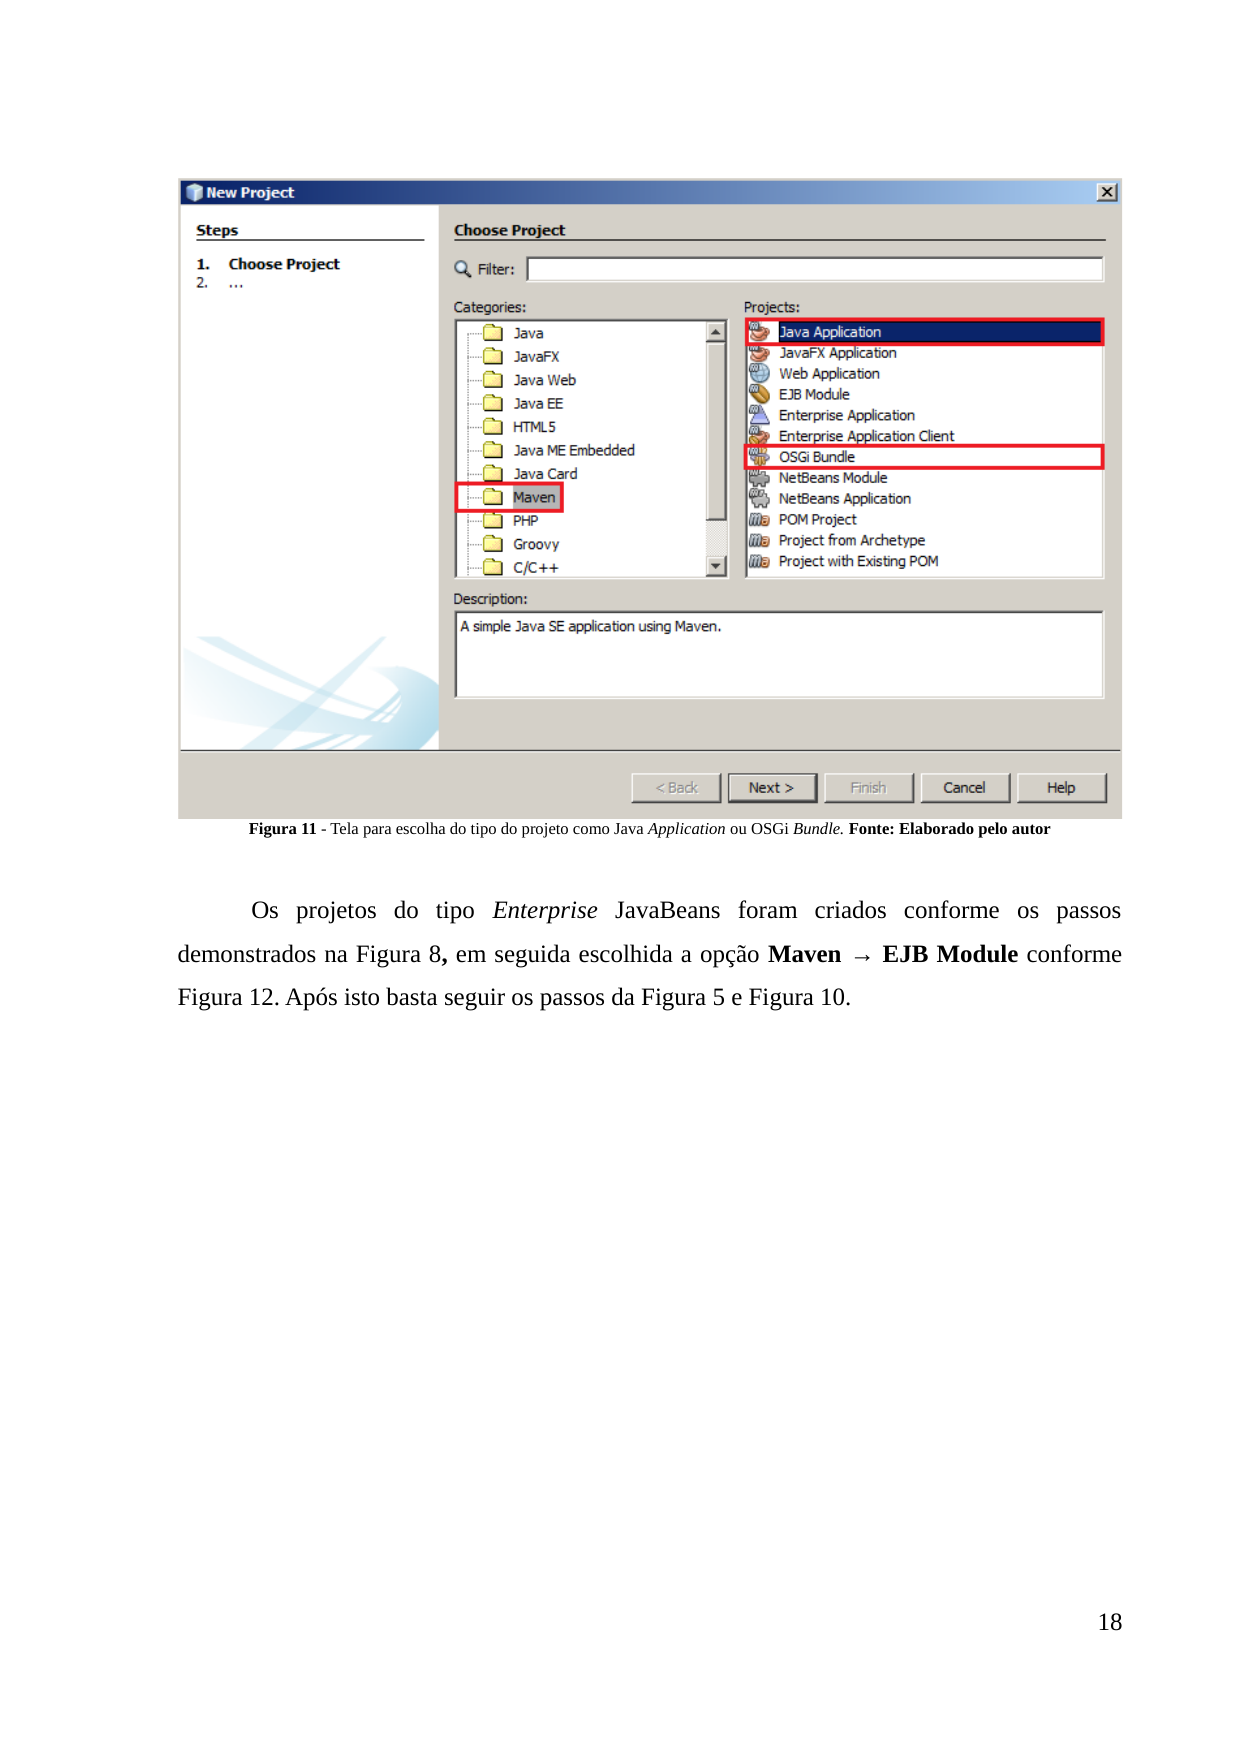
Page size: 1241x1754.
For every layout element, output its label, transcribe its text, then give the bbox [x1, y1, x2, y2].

picture [177, 177, 1123, 819]
text Figura 11 - Tela para escolha do tipo do projeto como Java Application ou OSGi Bundle. Fonte: Elaborado pelo autor [177, 819, 1122, 838]
text Os projetos do tipo Enterprise JavaBeans foram criados conforme os passos demonstrados na Figura 8, em seguida escolhida a opção Maven → EJB Module conforme Figura 12. Após isto basta seguir os passos da Figura 5 e Figura 10. [177, 896, 1122, 1011]
